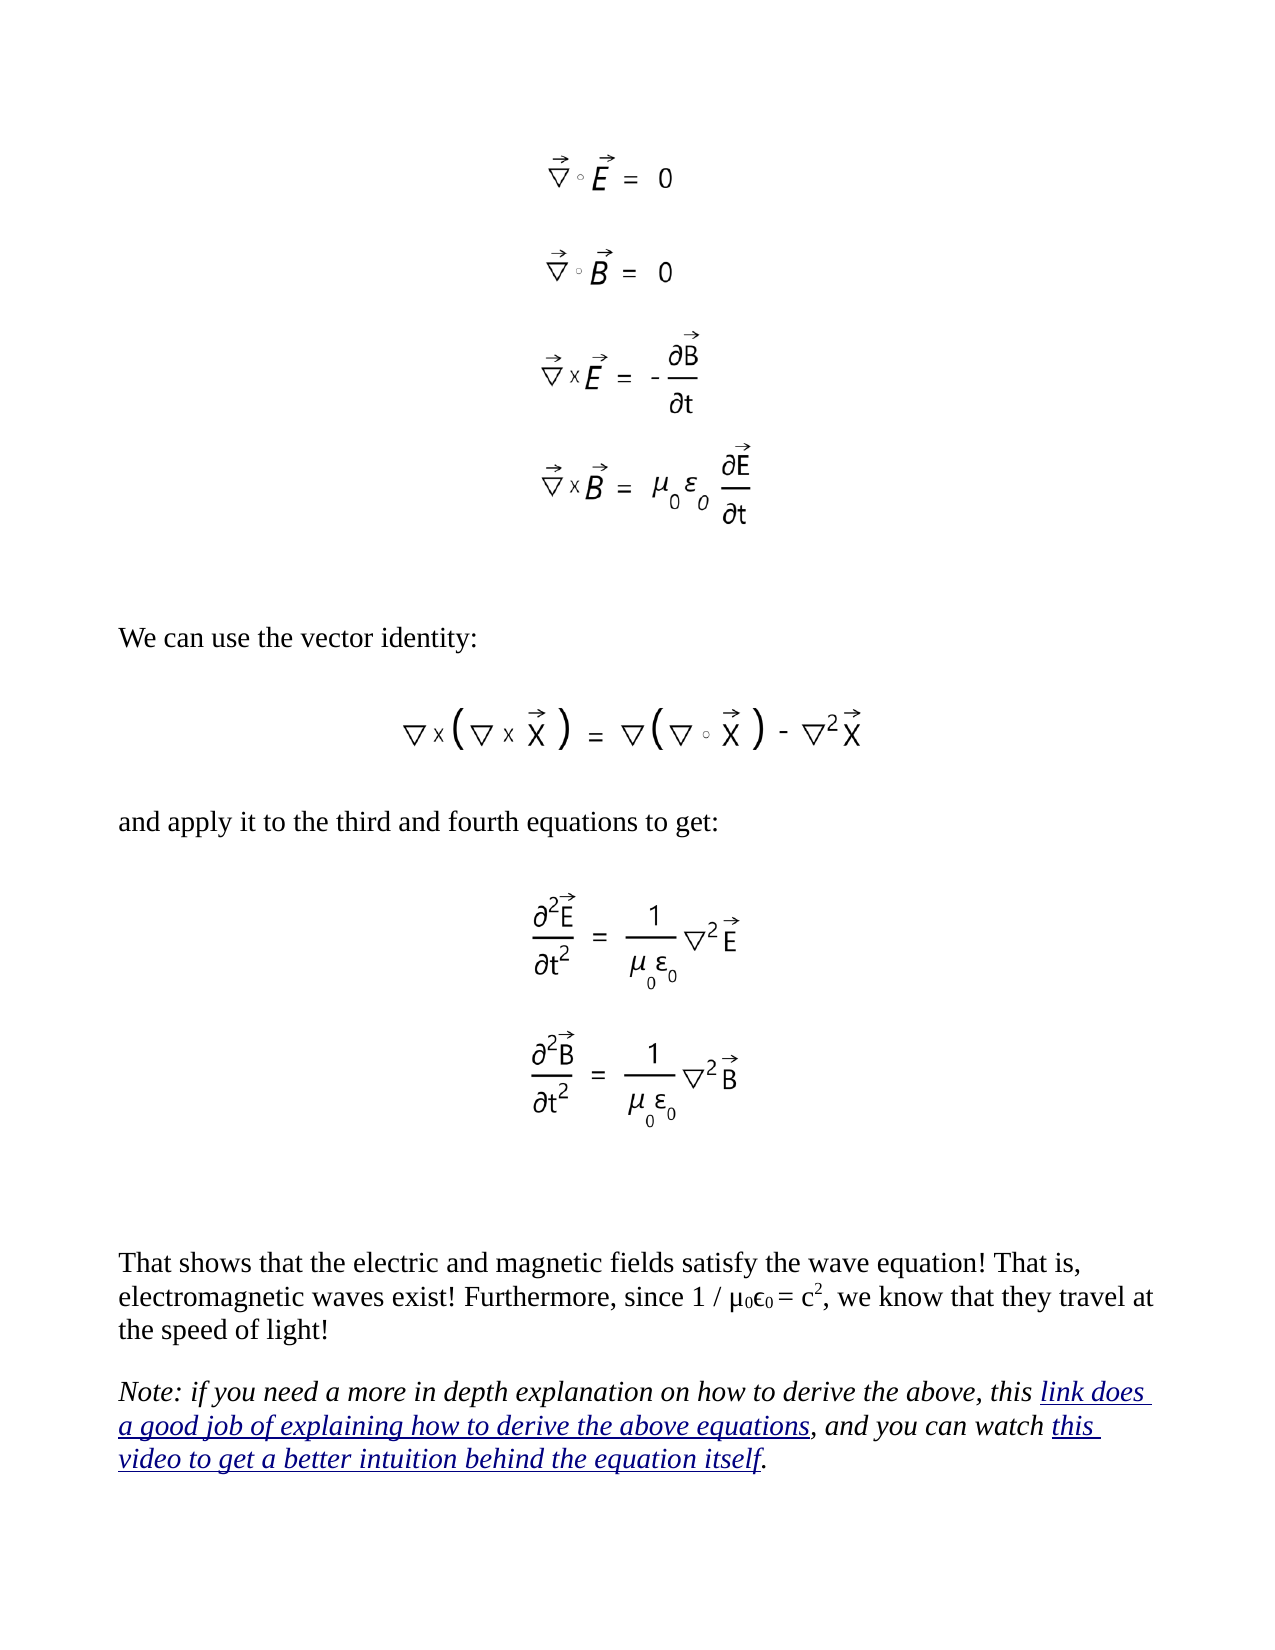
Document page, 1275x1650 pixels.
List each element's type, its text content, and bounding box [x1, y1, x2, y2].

picture [384, 687, 891, 776]
text We can use the vector identity: [118, 620, 1157, 653]
text That shows that the electric and magnetic fields satisfy the wave equation! That is, electromagnetic waves exist! Furthermore, since 1 / μ0ϵ0 = c2, we know that they travel at the speed of light! [118, 1245, 1157, 1346]
picture [505, 871, 771, 1154]
text and apply it to the third and fourth equations to get: [118, 804, 1157, 837]
picture [482, 118, 793, 563]
text Note: if you need a more in depth explanation on how to derive the above, this link does a good job of explaining how to derive the above equations, and you can watch this video to get a better intuition behind the equation itself. [118, 1374, 1157, 1475]
